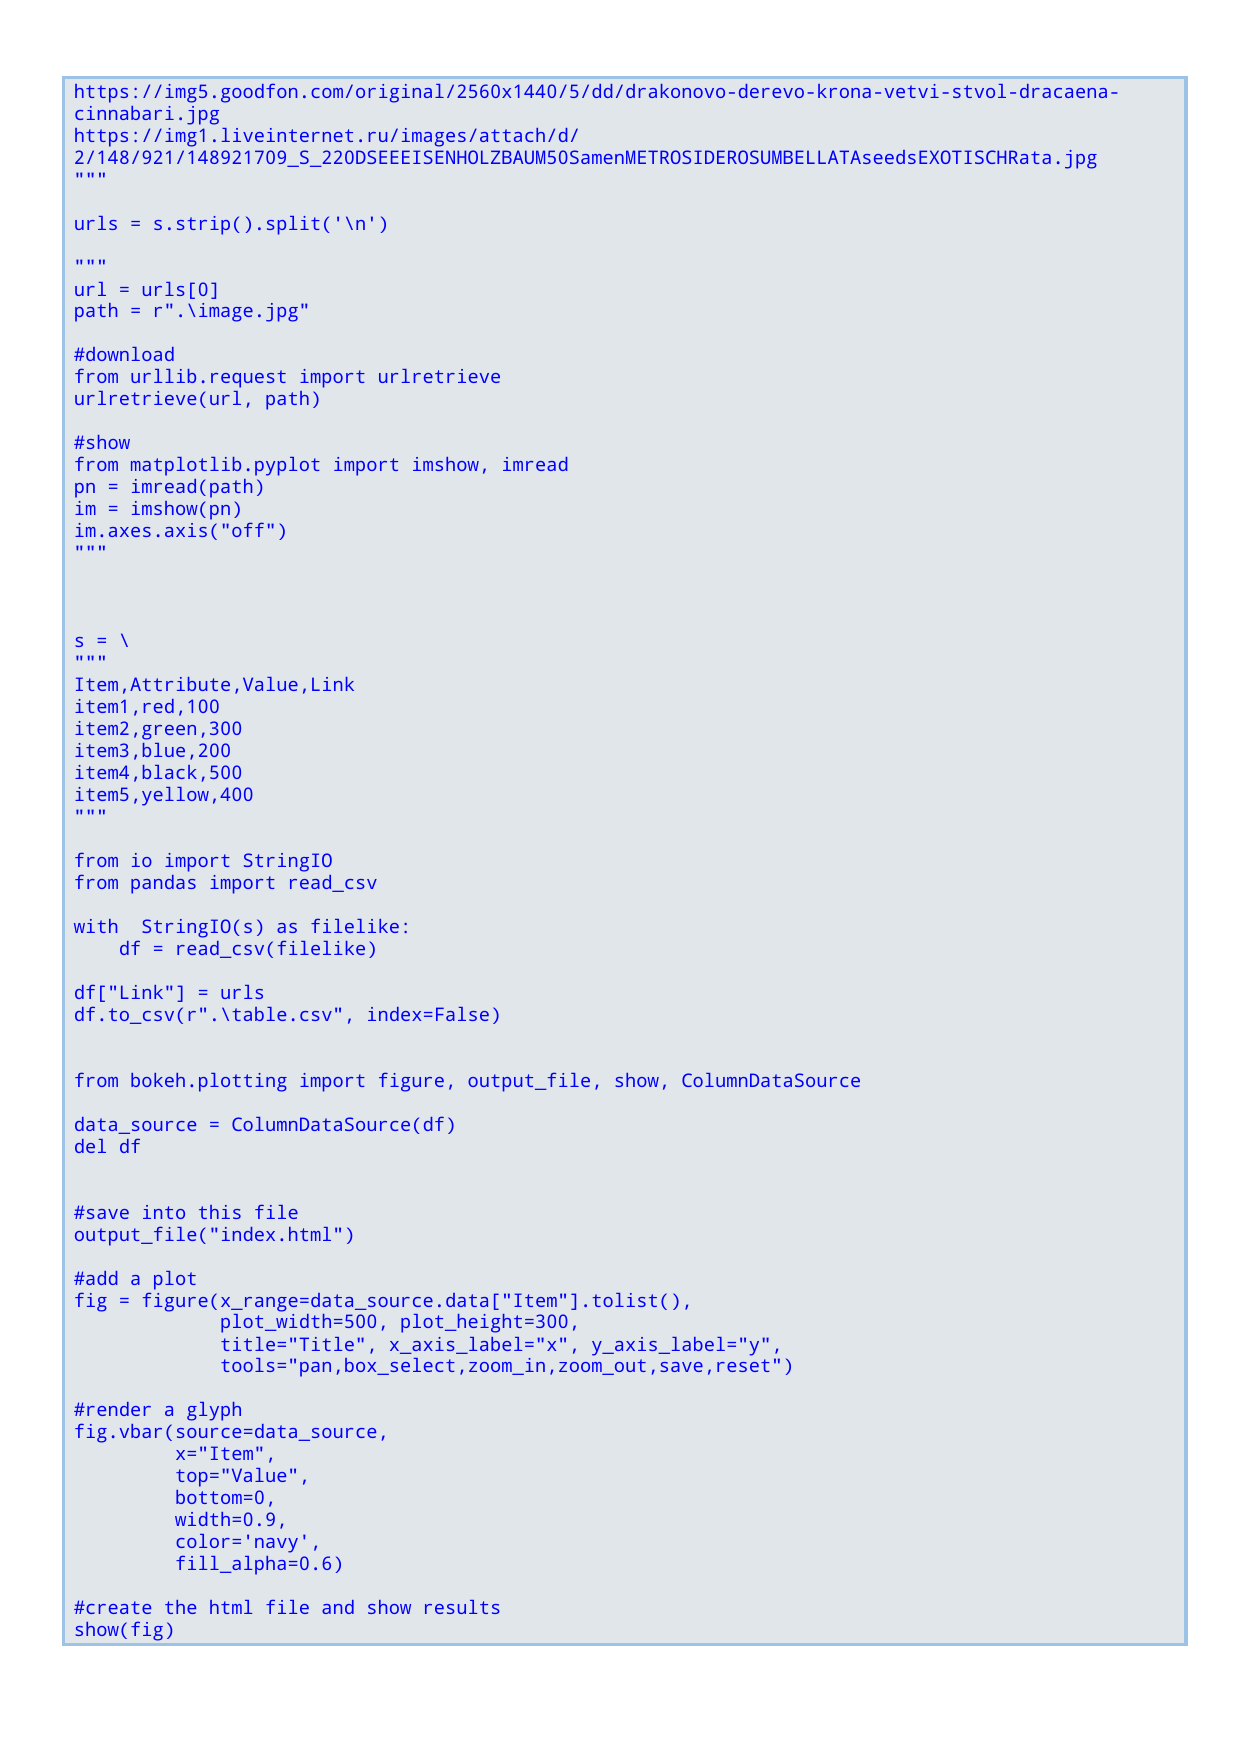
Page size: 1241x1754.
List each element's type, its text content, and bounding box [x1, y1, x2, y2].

text """ [65, 537, 1184, 559]
text top="Value", [65, 1460, 1184, 1482]
text bottom=0, [65, 1482, 1184, 1504]
text fill_alpha=0.6) [65, 1548, 1184, 1570]
text df = read_csv(filelike) [65, 933, 1184, 955]
text color='navy', [65, 1526, 1184, 1548]
text """ [65, 647, 1184, 669]
text from io import StringIO [65, 845, 1184, 867]
text with StringIO(s) as filelike: [65, 911, 1184, 933]
text #add a plot [65, 1262, 1184, 1284]
text plot_width=500, plot_height=300, [65, 1306, 1184, 1328]
text tools="pan,box_select,zoom_in,zoom_out,save,reset") [65, 1350, 1184, 1372]
text data_source = ColumnDataSource(df) [65, 1108, 1184, 1131]
text """ [65, 163, 1184, 185]
text """ [65, 801, 1184, 823]
text #create the html file and show results [65, 1592, 1184, 1614]
text item4,black,500 [65, 757, 1184, 779]
text s = \ [65, 625, 1184, 647]
text urlretrieve(url, path) [65, 383, 1184, 405]
text Item,Attribute,Value,Link [65, 669, 1184, 691]
text pn = imread(path) [65, 471, 1184, 493]
text #save into this file [65, 1196, 1184, 1218]
text im = imshow(pn) [65, 493, 1184, 515]
text fig.vbar(source=data_source, [65, 1416, 1184, 1438]
text width=0.9, [65, 1504, 1184, 1526]
text from matplotlib.pyplot import imshow, imread [65, 449, 1184, 471]
text from pandas import read_csv [65, 867, 1184, 889]
text fig = figure(x_range=data_source.data["Item"].tolist(), [65, 1284, 1184, 1306]
text x="Item", [65, 1438, 1184, 1460]
text item2,green,300 [65, 713, 1184, 735]
text #download [65, 339, 1184, 361]
text df["Link"] = urls [65, 977, 1184, 999]
text #show [65, 427, 1184, 449]
text url = urls[0] [65, 273, 1184, 295]
text del df [65, 1131, 1184, 1152]
text from bokeh.plotting import figure, output_file, show, ColumnDataSource [65, 1064, 1184, 1087]
text https://img5.goodfon.com/original/2560x1440/5/dd/drakonovo-derevo-krona-vetvi-stvol-dracaena-cinnabari.jpg [65, 79, 1184, 119]
text """ [65, 251, 1184, 273]
text im.axes.axis("off") [65, 515, 1184, 537]
text item1,red,100 [65, 691, 1184, 713]
text https://img1.liveinternet.ru/images/attach/d/2/148/921/148921709_S_220DSEEEISENHOLZBAUM50SamenMETROSIDEROSUMBELLATAseedsEXOTISCHRata.jpg [65, 119, 1184, 163]
text urls = s.strip().split('\n') [65, 207, 1184, 229]
text df.to_csv(r".\table.csv", index=False) [65, 999, 1184, 1021]
text path = r".\image.jpg" [65, 295, 1184, 317]
text show(fig) [65, 1614, 1184, 1643]
text title="Title", x_axis_label="x", y_axis_label="y", [65, 1328, 1184, 1350]
text item3,blue,200 [65, 735, 1184, 757]
text item5,yellow,400 [65, 779, 1184, 801]
text output_file("index.html") [65, 1218, 1184, 1240]
text from urllib.request import urlretrieve [65, 361, 1184, 383]
text #render a glyph [65, 1394, 1184, 1416]
